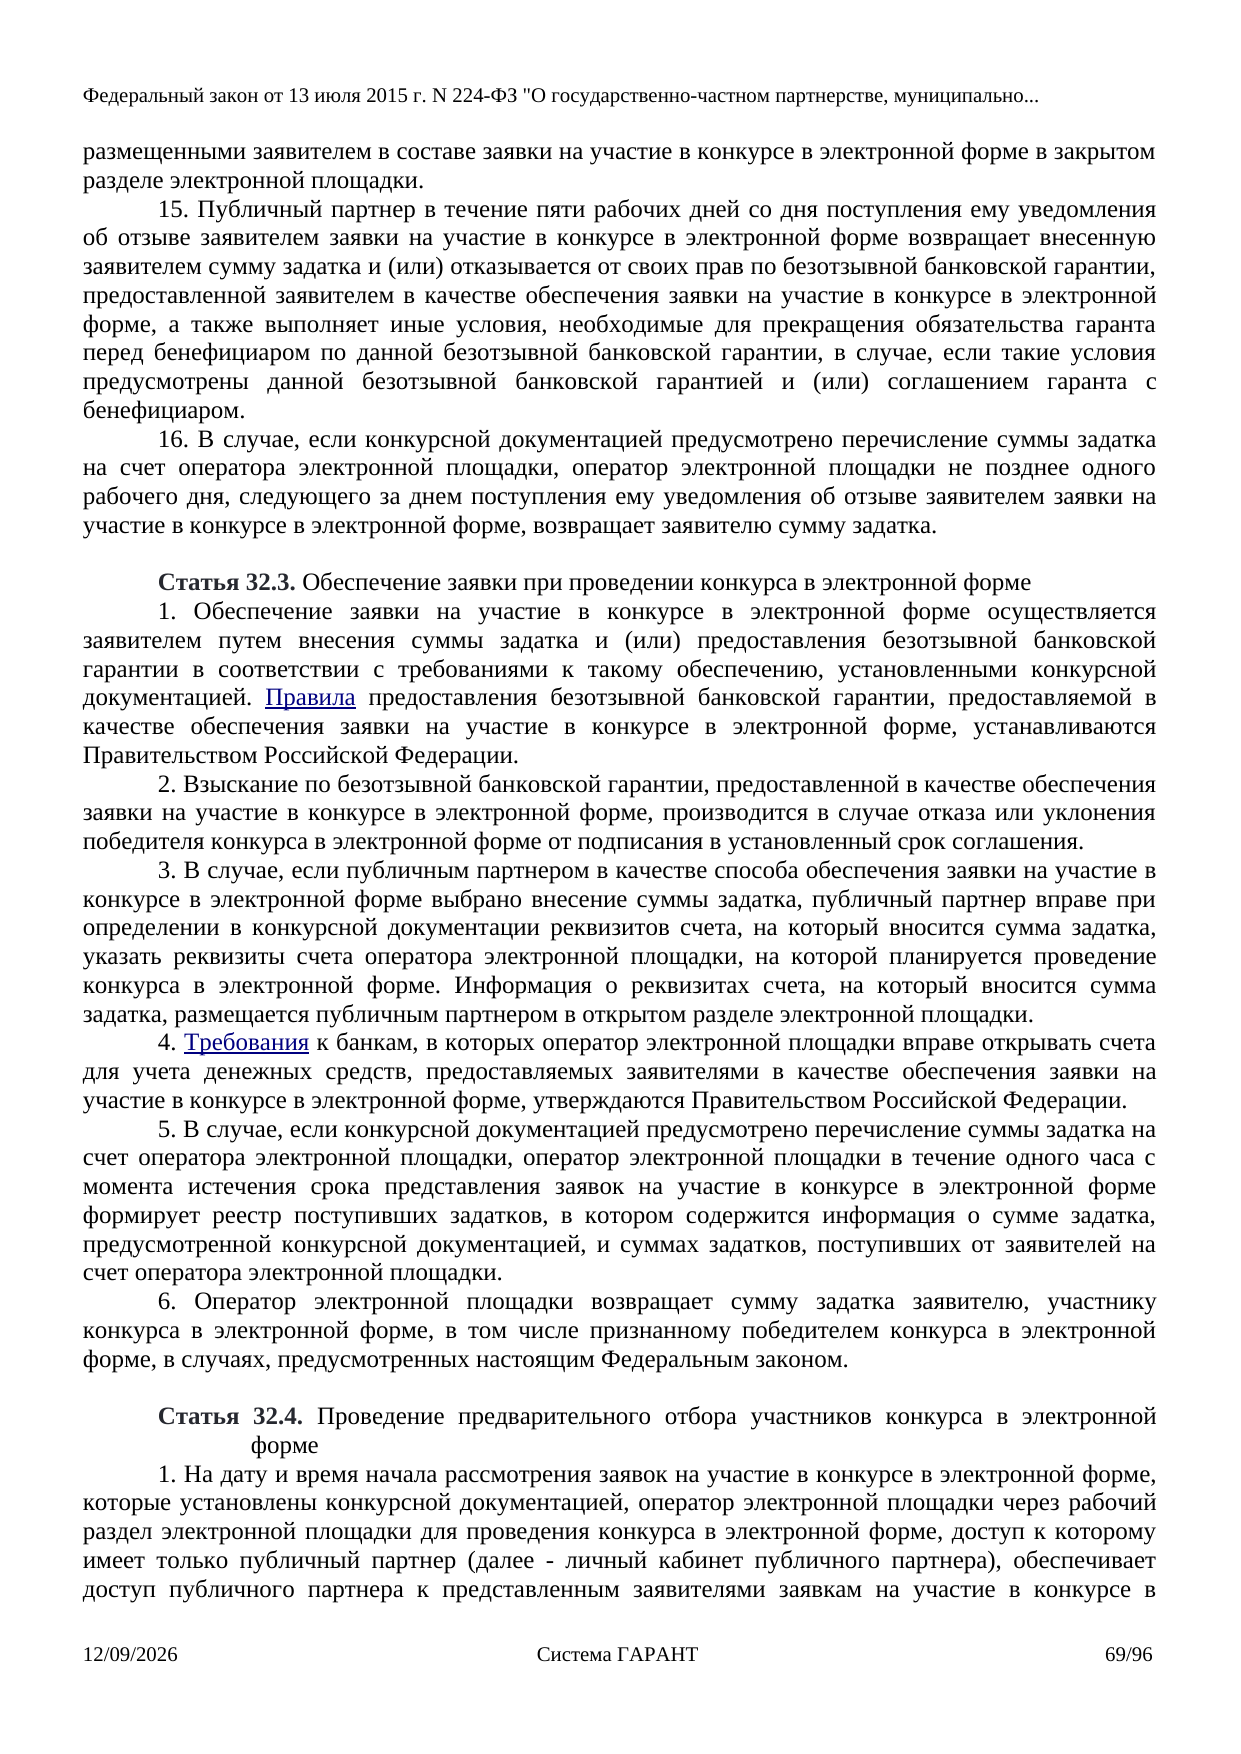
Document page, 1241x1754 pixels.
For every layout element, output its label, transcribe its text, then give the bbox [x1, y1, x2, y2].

text 3. В случае, если публичным партнером в качестве способа обеспечения заявки на участие в конкурсе в электронной форме выбрано внесение суммы задатка, публичный партнер вправе при определении в конкурсной документации реквизитов счета, на который вносится сумма задатка, указать реквизиты счета оператора электронной площадки, на которой планируется проведение конкурса в электронной форме. Информация о реквизитах счета, на который вносится сумма задатка, размещается публичным партнером в открытом разделе электронной площадки. [83, 855, 1157, 1027]
text 1. На дату и время начала рассмотрения заявок на участие в конкурсе в электронной форме, которые установлены конкурсной документацией, оператор электронной площадки через рабочий раздел электронной площадки для проведения конкурса в электронной форме, доступ к которому имеет только публичный партнер (далее - личный кабинет публичного партнера), обеспечивает доступ публичного партнера к представленным заявителями заявкам на участие в конкурсе в [83, 1459, 1157, 1602]
text размещенными заявителем в составе заявки на участие в конкурсе в электронной форме в закрытом разделе электронной площадки. [83, 136, 1157, 194]
text Статья 32.3. Обеспечение заявки при проведении конкурса в электронной форме [158, 567, 1157, 596]
text Статья 32.4. Проведение предварительного отбора участников конкурса в электронной форме [158, 1401, 1157, 1459]
text 6. Оператор электронной площадки возвращает сумму задатка заявителю, участнику конкурса в электронной форме, в том числе признанному победителем конкурса в электронной форме, в случаях, предусмотренных настоящим Федеральным законом. [83, 1286, 1157, 1372]
text 5. В случае, если конкурсной документацией предусмотрено перечисление суммы задатка на счет оператора электронной площадки, оператор электронной площадки в течение одного часа с момента истечения срока представления заявок на участие в конкурсе в электронной форме формирует реестр поступивших задатков, в котором содержится информация о сумме задатка, предусмотренной конкурсной документацией, и суммах задатков, поступивших от заявителей на счет оператора электронной площадки. [83, 1114, 1157, 1286]
text 2. Взыскание по безотзывной банковской гарантии, предоставленной в качестве обеспечения заявки на участие в конкурсе в электронной форме, производится в случае отказа или уклонения победителя конкурса в электронной форме от подписания в установленный срок соглашения. [83, 769, 1157, 855]
text 1. Обеспечение заявки на участие в конкурсе в электронной форме осуществляется заявителем путем внесения суммы задатка и (или) предоставления безотзывной банковской гарантии в соответствии с требованиями к такому обеспечению, установленными конкурсной документацией. Правила предоставления безотзывной банковской гарантии, предоставляемой в качестве обеспечения заявки на участие в конкурсе в электронной форме, устанавливаются Правительством Российской Федерации. [83, 596, 1157, 769]
text 15. Публичный партнер в течение пяти рабочих дней со дня поступления ему уведомления об отзыве заявителем заявки на участие в конкурсе в электронной форме возвращает внесенную заявителем сумму задатка и (или) отказывается от своих прав по безотзывной банковской гарантии, предоставленной заявителем в качестве обеспечения заявки на участие в конкурсе в электронной форме, а также выполняет иные условия, необходимые для прекращения обязательства гаранта перед бенефициаром по данной безотзывной банковской гарантии, в случае, если такие условия предусмотрены данной безотзывной банковской гарантией и (или) соглашением гаранта с бенефициаром. [83, 194, 1157, 424]
text 16. В случае, если конкурсной документацией предусмотрено перечисление суммы задатка на счет оператора электронной площадки, оператор электронной площадки не позднее одного рабочего дня, следующего за днем поступления ему уведомления об отзыве заявителем заявки на участие в конкурсе в электронной форме, возвращает заявителю сумму задатка. [83, 424, 1157, 539]
text 4. Требования к банкам, в которых оператор электронной площадки вправе открывать счета для учета денежных средств, предоставляемых заявителями в качестве обеспечения заявки на участие в конкурсе в электронной форме, утверждаются Правительством Российской Федерации. [83, 1027, 1157, 1114]
